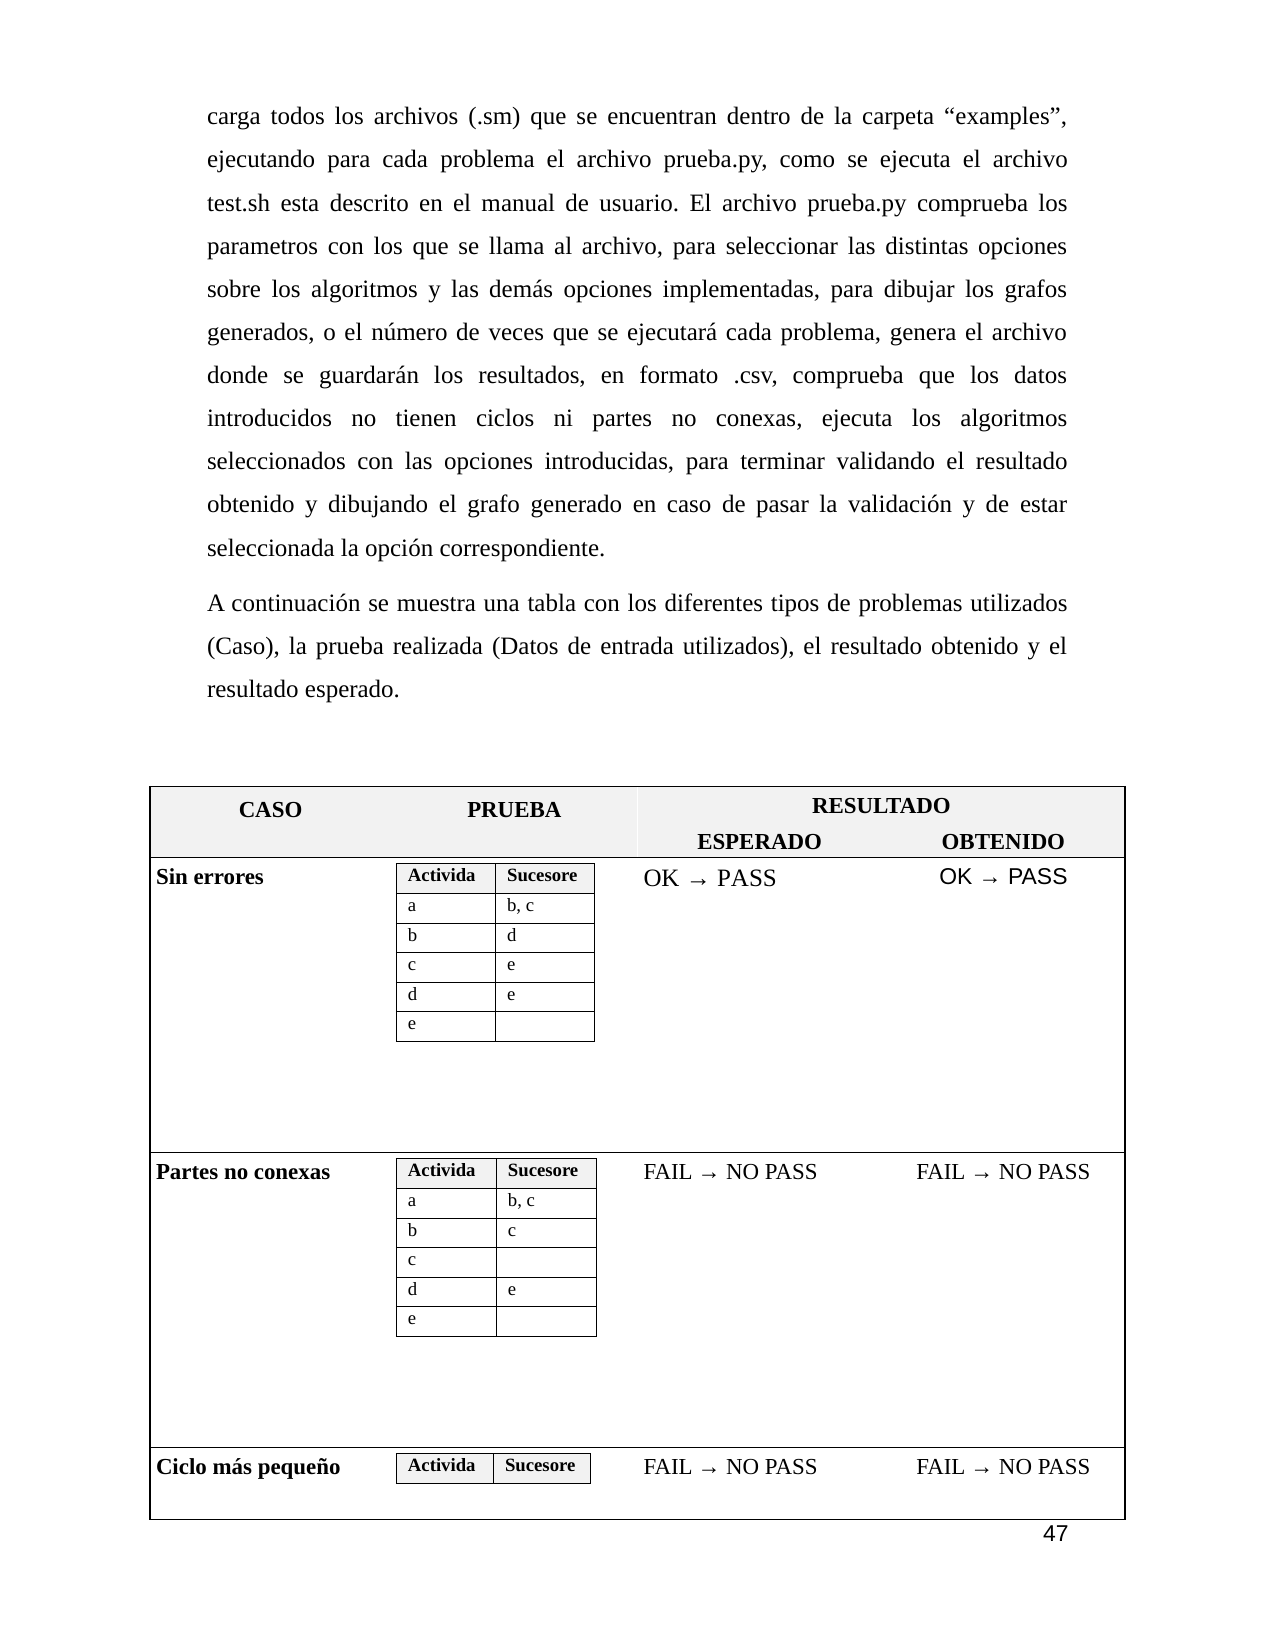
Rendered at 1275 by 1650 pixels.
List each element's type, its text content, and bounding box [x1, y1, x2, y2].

table_cell [391, 1153, 637, 1447]
table_header Actividad [397, 864, 495, 893]
table_cell e [497, 1278, 596, 1306]
table_cell b [397, 1219, 496, 1247]
table_cell e [496, 983, 594, 1011]
table_cell [391, 1448, 637, 1519]
table_cell c [497, 1219, 596, 1247]
table_cell a [397, 894, 495, 922]
table_header Sucesores [497, 1159, 596, 1188]
table_header Sucesores [496, 864, 594, 893]
table_cell e [397, 1012, 495, 1041]
table_cell ESPERADO [638, 821, 881, 857]
table_cell [391, 858, 637, 1152]
text A continuación se muestra una tabla con los diferentes tipos de problemas utilizados (Caso), la prueba realizada (Datos de entrada utilizados), el resultado obtenido y el resultado esperado. [207, 588, 1068, 703]
table_cell b, c [497, 1189, 596, 1217]
table_cell d [496, 924, 594, 952]
table_cell FAIL → NO PASS [881, 1153, 1124, 1447]
table_cell Ciclo más pequeño [151, 1448, 391, 1519]
table_cell d [397, 983, 495, 1011]
table_cell [496, 1012, 594, 1041]
table_cell Partes no conexas [151, 1153, 391, 1447]
table_cell e [496, 953, 594, 982]
table_cell b [397, 924, 495, 952]
table_cell FAIL → NO PASS [638, 1448, 881, 1519]
table_cell FAIL → NO PASS [881, 1448, 1124, 1519]
table_cell c [397, 953, 495, 982]
table_header RESULTADO [638, 787, 1124, 821]
table_cell OBTENIDO [881, 821, 1124, 857]
table_cell a [397, 1189, 496, 1217]
table_cell b, c [496, 894, 594, 922]
table_header PRUEBA [391, 787, 637, 857]
text carga todos los archivos (.sm) que se encuentran dentro de la carpeta “examples”, ejecutando para cada problema el archivo prueba.py, como se ejecuta el archivo test.sh esta descrito en el manual de usuario. El archivo prueba.py comprueba los parametros con los que se llama al archivo, para seleccionar las distintas opciones sobre los algoritmos y las demás opciones implementadas, para dibujar los grafos generados, o el número de veces que se ejecutará cada problema, genera el archivo donde se guardarán los resultados, en formato .csv, comprueba que los datos introducidos no tienen ciclos ni partes no conexas, ejecuta los algoritmos seleccionados con las opciones introducidas, para terminar validando el resultado obtenido y dibujando el grafo generado en caso de pasar la validación y de estar seleccionada la opción correspondiente. [207, 101, 1068, 561]
table_cell c [397, 1248, 496, 1277]
table_cell OK → PASS [638, 858, 881, 1152]
table_cell OK → PASS [881, 858, 1124, 1152]
table_header Sucesores [494, 1454, 590, 1483]
table_cell [497, 1307, 596, 1336]
table_cell Sin errores [151, 858, 391, 1152]
table_cell FAIL → NO PASS [638, 1153, 881, 1447]
table_header Actividad [397, 1159, 496, 1188]
table_cell e [397, 1307, 496, 1336]
table_header CASO [151, 787, 391, 857]
table_cell d [397, 1278, 496, 1306]
table_header Actividad [397, 1454, 493, 1483]
table_cell [497, 1248, 596, 1277]
